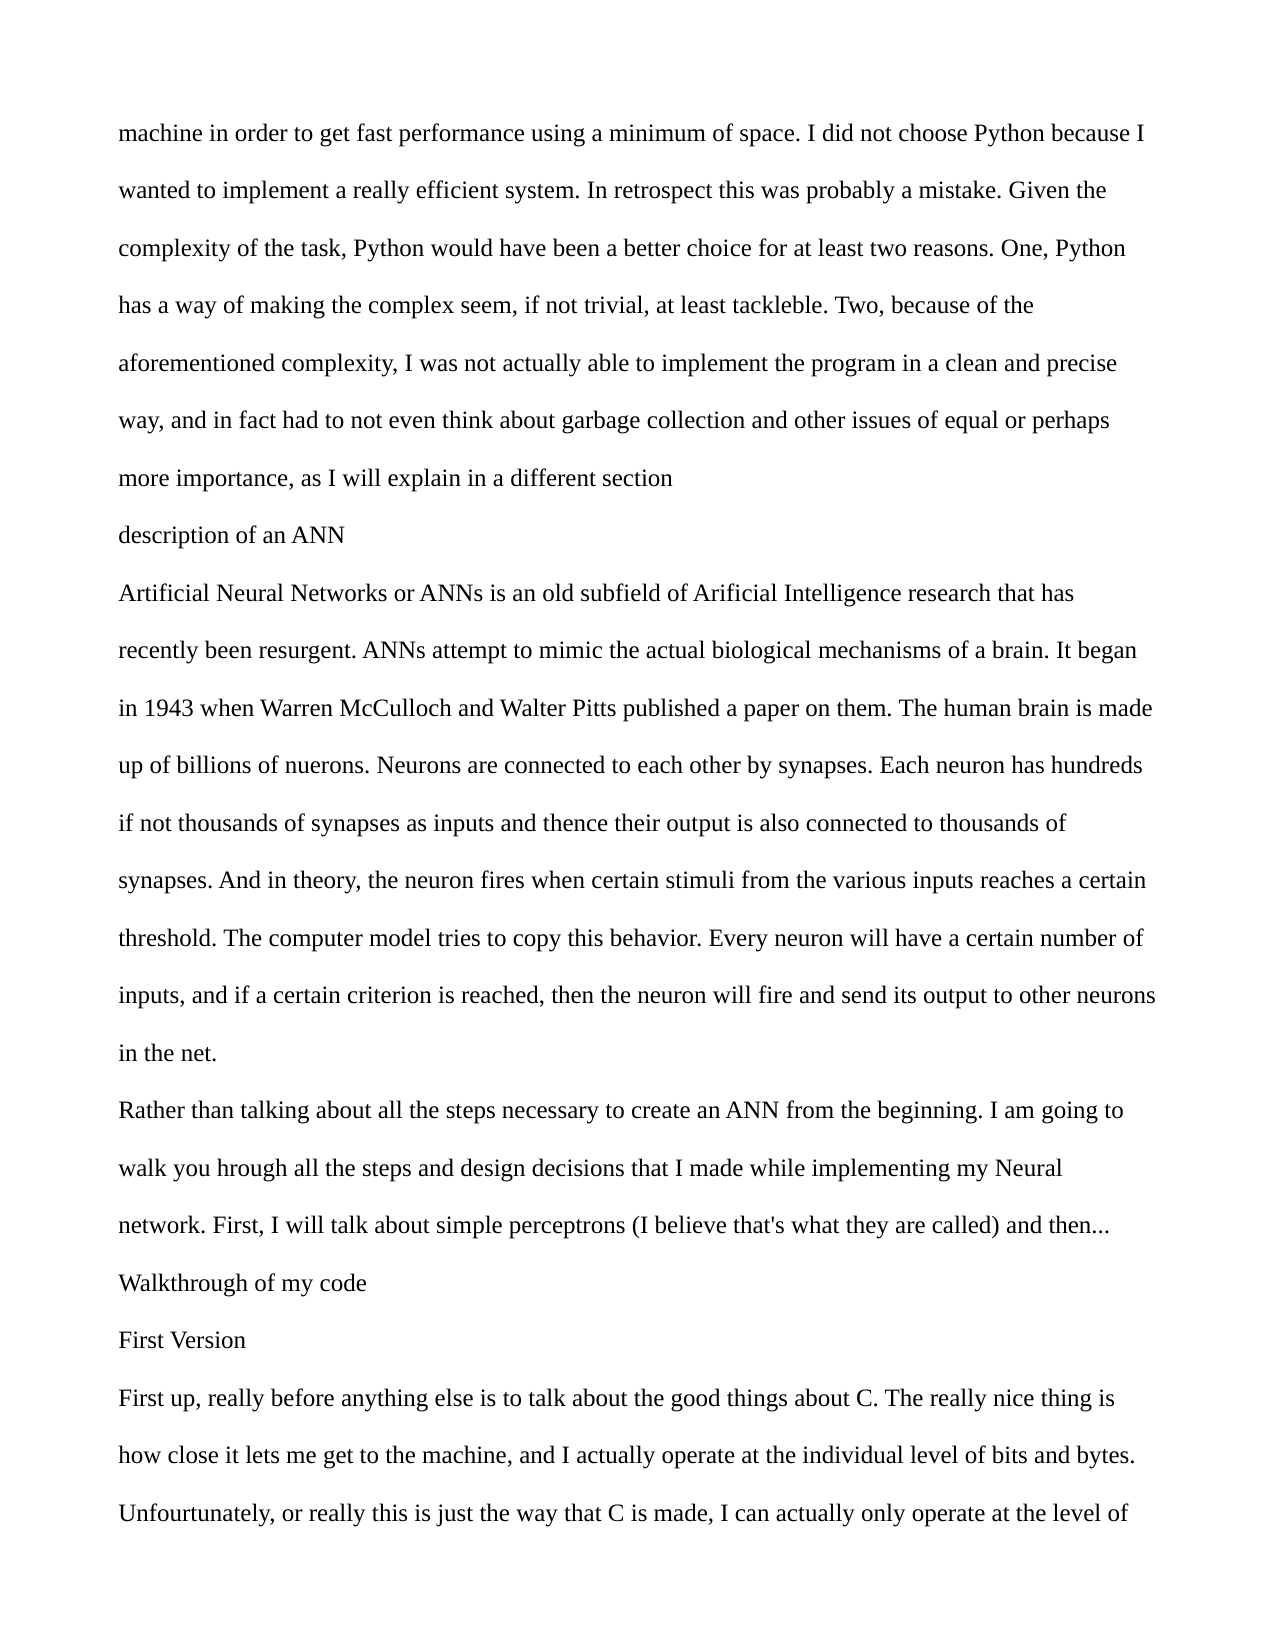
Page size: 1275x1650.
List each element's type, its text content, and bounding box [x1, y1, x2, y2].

text First up, really before anything else is to talk about the good things about C. The really nice thing is how close it lets me get to the machine, and I actually operate at the individual level of bits and bytes. Unfourtunately, or really this is just the way that C is made, I can actually only operate at the level of [118, 1383, 1157, 1527]
text Rather than talking about all the steps necessary to create an ANN from the beginning. I am going to walk you hrough all the steps and design decisions that I made while implementing my Neural network. First, I will talk about simple perceptrons (I believe that's what they are called) and then... [118, 1096, 1157, 1239]
text description of an ANN [118, 521, 1157, 549]
text First Version [118, 1326, 1157, 1354]
text Artificial Neural Networks or ANNs is an old subfield of Arificial Intelligence research that has recently been resurgent. ANNs attempt to mimic the actual biological mechanisms of a brain. It began in 1943 when Warren McCulloch and Walter Pitts published a paper on them. The human brain is made up of billions of nuerons. Neurons are connected to each other by synapses. Each neuron has hundreds if not thousands of synapses as inputs and thence their output is also connected to thousands of synapses. And in theory, the neuron fires when certain stimuli from the various inputs reaches a certain threshold. The computer model tries to copy this behavior. Every neuron will have a certain number of inputs, and if a certain criterion is reached, then the neuron will fire and send its output to other neurons in the net. [118, 578, 1157, 1067]
text machine in order to get fast performance using a minimum of space. I did not choose Python because I wanted to implement a really efficient system. In retrospect this was probably a mistake. Given the complexity of the task, Python would have been a better choice for at least two reasons. One, Python has a way of making the complex seem, if not trivial, at least tackleble. Two, because of the aforementioned complexity, I was not actually able to implement the program in a clean and precise way, and in fact had to not even think about garbage collection and other issues of equal or perhaps more importance, as I will explain in a different section [118, 118, 1157, 492]
text Walkthrough of my code [118, 1268, 1157, 1297]
